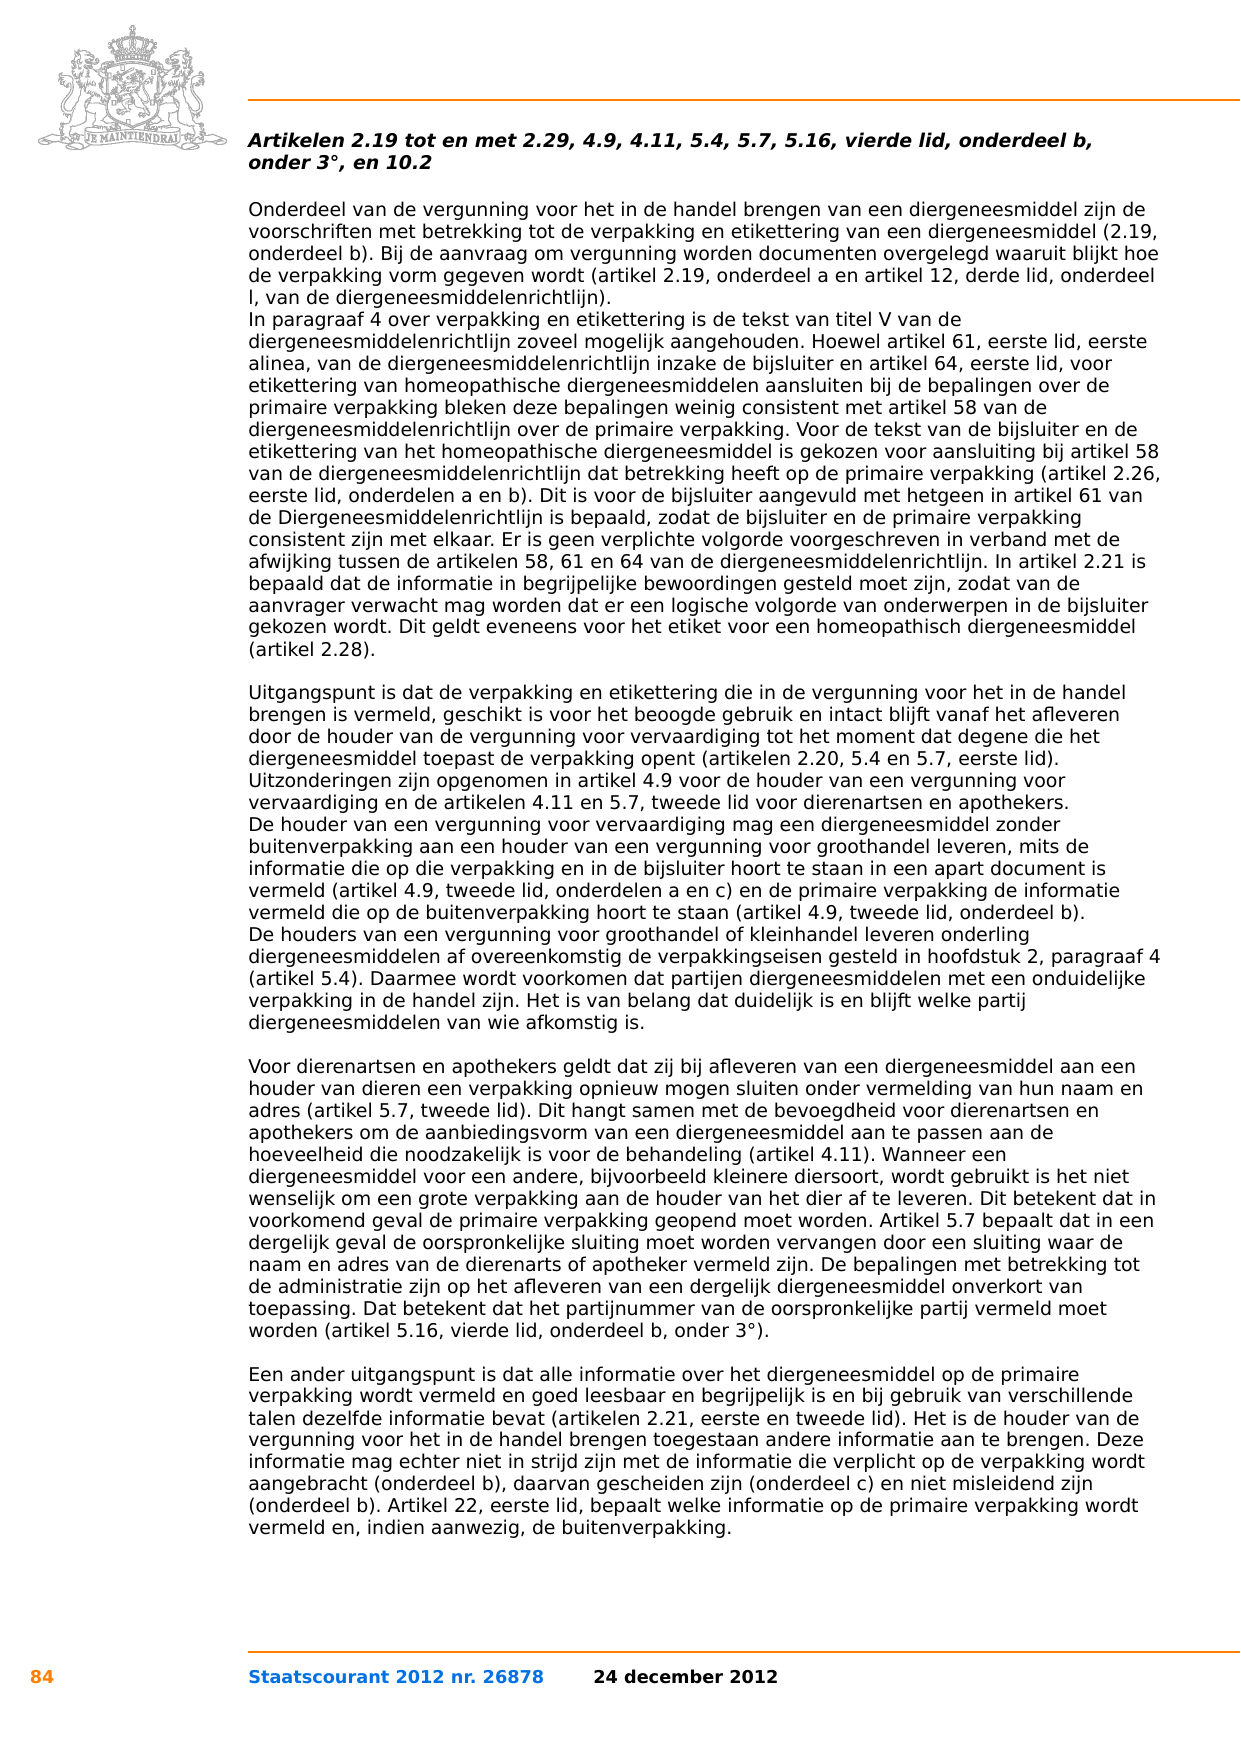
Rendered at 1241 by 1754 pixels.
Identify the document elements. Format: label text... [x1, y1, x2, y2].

text De houder van een vergunning voor vervaardiging mag een diergeneesmiddel zonder buitenverpakking aan een houder van een vergunning voor groothandel leveren, mits de informatie die op die verpakking en in de bijsluiter hoort te staan in een apart document is vermeld (artikel 4.9, tweede lid, onderdelen a en c) en de primaire verpakking de informatie vermeld die op de buitenverpakking hoort te staan (artikel 4.9, tweede lid, onderdeel b). [248, 814, 1163, 924]
text Uitgangspunt is dat de verpakking en etikettering die in de vergunning voor het in de handel brengen is vermeld, geschikt is voor het beoogde gebruik en intact blijft vanaf het afleveren door de houder van de vergunning voor vervaardiging tot het moment dat degene die het diergeneesmiddel toepast de verpakking opent (artikelen 2.20, 5.4 en 5.7, eerste lid). Uitzonderingen zijn opgenomen in artikel 4.9 voor de houder van een vergunning voor vervaardiging en de artikelen 4.11 en 5.7, tweede lid voor dierenartsen en apothekers. [248, 682, 1163, 814]
subtitle Artikelen 2.19 tot en met 2.29, 4.9, 4.11, 5.4, 5.7, 5.16, vierde lid, onderdeel b, onder 3°, en 10.2 [248, 130, 1163, 174]
text Een ander uitgangspunt is dat alle informatie over het diergeneesmiddel op de primaire verpakking wordt vermeld en goed leesbaar en begrijpelijk is en bij gebruik van verschillende talen dezelfde informatie bevat (artikelen 2.21, eerste en tweede lid). Het is de houder van de vergunning voor het in de handel brengen toegestaan andere informatie aan te brengen. Deze informatie mag echter niet in strijd zijn met de informatie die verplicht op de verpakking wordt aangebracht (onderdeel b), daarvan gescheiden zijn (onderdeel c) en niet misleidend zijn (onderdeel b). Artikel 22, eerste lid, bepaalt welke informatie op de primaire verpakking wordt vermeld en, indien aanwezig, de buitenverpakking. [248, 1363, 1163, 1539]
text Onderdeel van de vergunning voor het in de handel brengen van een diergeneesmiddel zijn de voorschriften met betrekking tot de verpakking en etikettering van een diergeneesmiddel (2.19, onderdeel b). Bij de aanvraag om vergunning worden documenten overgelegd waaruit blijkt hoe de verpakking vorm gegeven wordt (artikel 2.19, onderdeel a en artikel 12, derde lid, onderdeel l, van de diergeneesmiddelenrichtlijn). [248, 199, 1163, 309]
picture [38, 25, 227, 150]
text In paragraaf 4 over verpakking en etikettering is de tekst van titel V van de diergeneesmiddelenrichtlijn zoveel mogelijk aangehouden. Hoewel artikel 61, eerste lid, eerste alinea, van de diergeneesmiddelenrichtlijn inzake de bijsluiter en artikel 64, eerste lid, voor etikettering van homeopathische diergeneesmiddelen aansluiten bij de bepalingen over de primaire verpakking bleken deze bepalingen weinig consistent met artikel 58 van de diergeneesmiddelenrichtlijn over de primaire verpakking. Voor de tekst van de bijsluiter en de etikettering van het homeopathische diergeneesmiddel is gekozen voor aansluiting bij artikel 58 van de diergeneesmiddelenrichtlijn dat betrekking heeft op de primaire verpakking (artikel 2.26, eerste lid, onderdelen a en b). Dit is voor de bijsluiter aangevuld met hetgeen in artikel 61 van de Diergeneesmiddelenrichtlijn is bepaald, zodat de bijsluiter en de primaire verpakking consistent zijn met elkaar. Er is geen verplichte volgorde voorgeschreven in verband met de afwijking tussen de artikelen 58, 61 en 64 van de diergeneesmiddelenrichtlijn. In artikel 2.21 is bepaald dat de informatie in begrijpelijke bewoordingen gesteld moet zijn, zodat van de aanvrager verwacht mag worden dat er een logische volgorde van onderwerpen in de bijsluiter gekozen wordt. Dit geldt eveneens voor het etiket voor een homeopathisch diergeneesmiddel (artikel 2.28). [248, 309, 1163, 660]
text Voor dierenartsen en apothekers geldt dat zij bij afleveren van een diergeneesmiddel aan een houder van dieren een verpakking opnieuw mogen sluiten onder vermelding van hun naam en adres (artikel 5.7, tweede lid). Dit hangt samen met de bevoegdheid voor dierenartsen en apothekers om de aanbiedingsvorm van een diergeneesmiddel aan te passen aan de hoeveelheid die noodzakelijk is voor de behandeling (artikel 4.11). Wanneer een diergeneesmiddel voor een andere, bijvoorbeeld kleinere diersoort, wordt gebruikt is het niet wenselijk om een grote verpakking aan de houder van het dier af te leveren. Dit betekent dat in voorkomend geval de primaire verpakking geopend moet worden. Artikel 5.7 bepaalt dat in een dergelijk geval de oorspronkelijke sluiting moet worden vervangen door een sluiting waar de naam en adres van de dierenarts of apotheker vermeld zijn. De bepalingen met betrekking tot de administratie zijn op het afleveren van een dergelijk diergeneesmiddel onverkort van toepassing. Dat betekent dat het partijnummer van de oorspronkelijke partij vermeld moet worden (artikel 5.16, vierde lid, onderdeel b, onder 3°). [248, 1056, 1163, 1342]
text De houders van een vergunning voor groothandel of kleinhandel leveren onderling diergeneesmiddelen af overeenkomstig de verpakkingseisen gesteld in hoofdstuk 2, paragraaf 4 (artikel 5.4). Daarmee wordt voorkomen dat partijen diergeneesmiddelen met een onduidelijke verpakking in de handel zijn. Het is van belang dat duidelijk is en blijft welke partij diergeneesmiddelen van wie afkomstig is. [248, 924, 1163, 1034]
